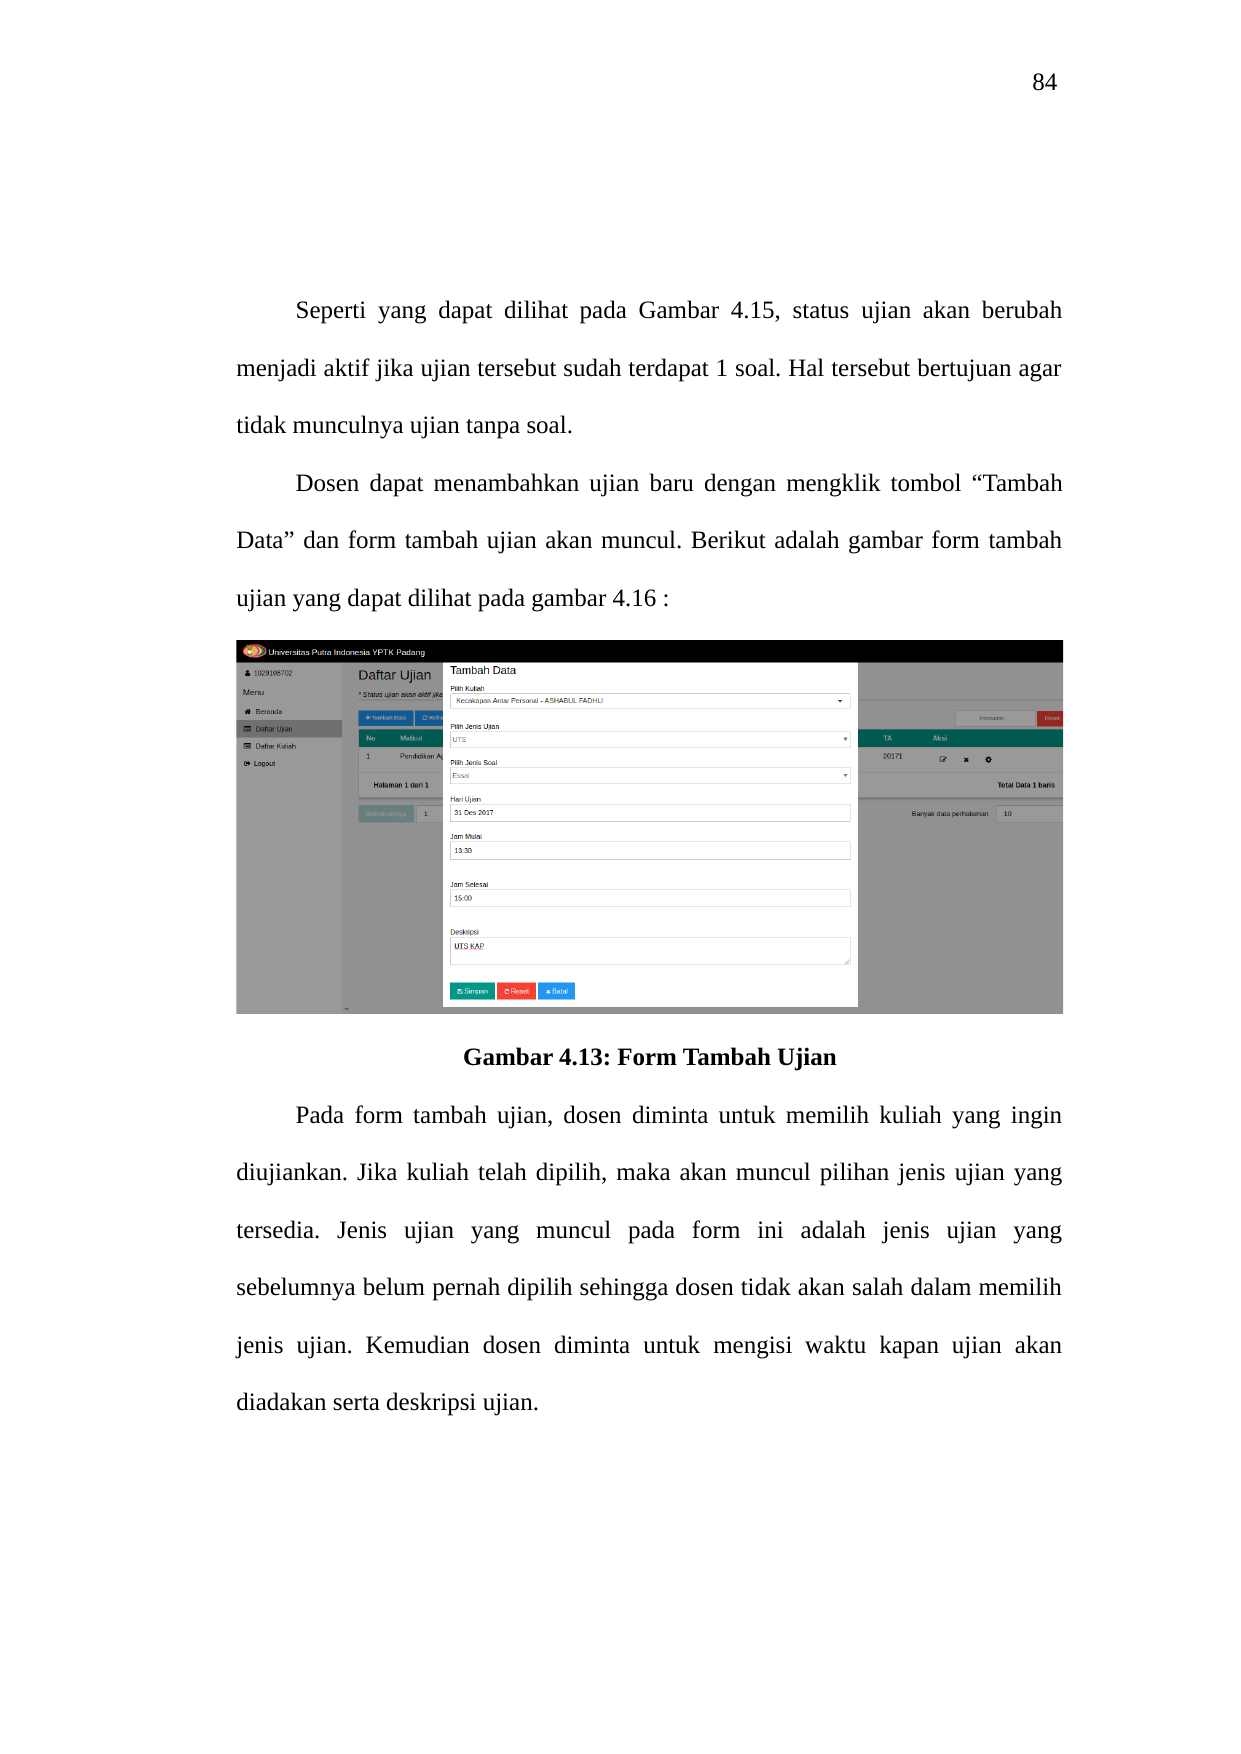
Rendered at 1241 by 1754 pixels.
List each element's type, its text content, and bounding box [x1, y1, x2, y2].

text Pada form tambah ujian, dosen diminta untuk memilih kuliah yang ingin diujiankan. Jika kuliah telah dipilih, maka akan muncul pilihan jenis ujian yang tersedia. Jenis ujian yang muncul pada form ini adalah jenis ujian yang sebelumnya belum pernah dipilih sehingga dosen tidak akan salah dalam memilih jenis ujian. Kemudian dosen diminta untuk mengisi waktu kapan ujian akan diadakan serta deskripsi ujian. [236, 1100, 1063, 1416]
text Gambar 4.13: Form Tambah Ujian [236, 1014, 1063, 1071]
text Seperti yang dapat dilihat pada Gambar 4.15, status ujian akan berubah menjadi aktif jika ujian tersebut sudah terdapat 1 soal. Hal tersebut bertujuan agar tidak munculnya ujian tanpa soal. [236, 295, 1063, 439]
text Dosen dapat menambahkan ujian baru dengan mengklik tombol “Tambah Data” dan form tambah ujian akan muncul. Berikut adalah gambar form tambah ujian yang dapat dilihat pada gambar 4.16 : [236, 468, 1063, 612]
picture [236, 640, 1064, 1014]
